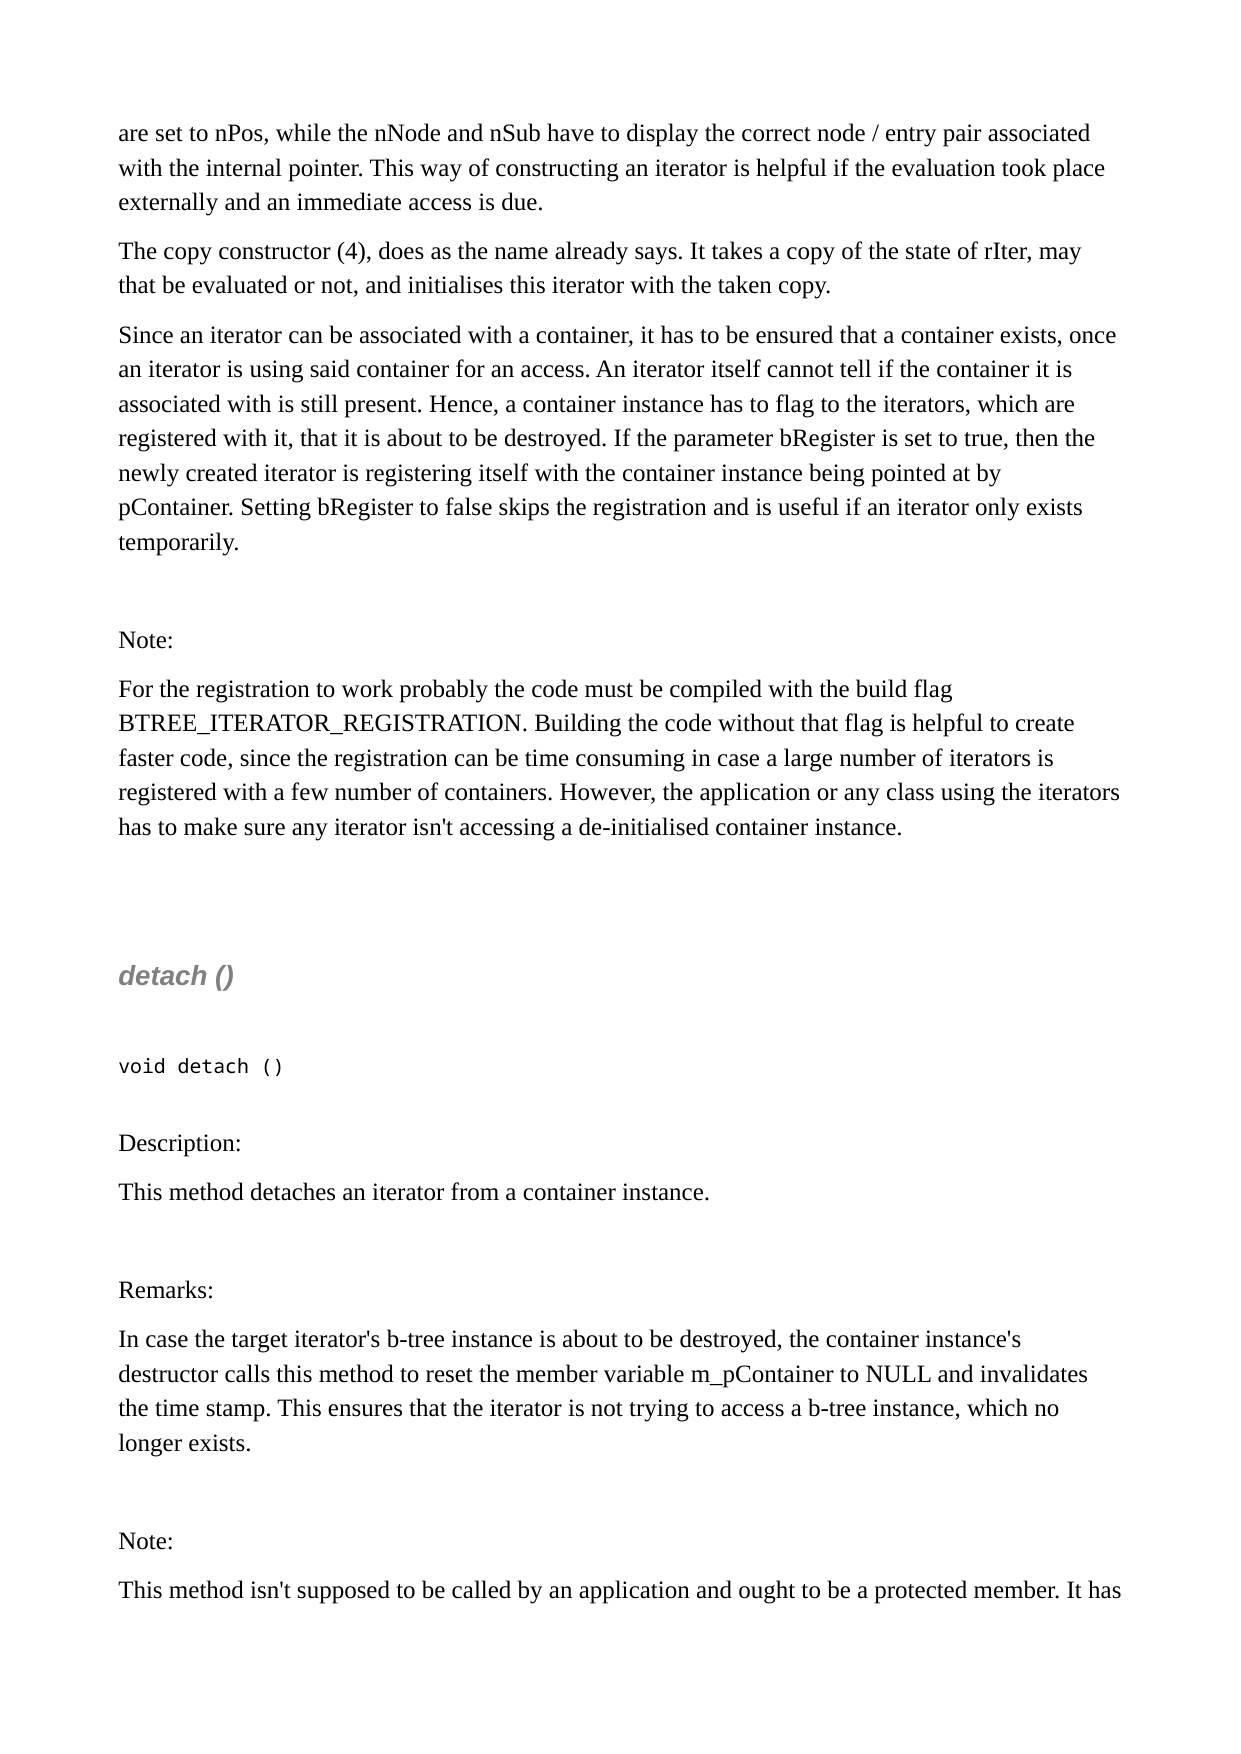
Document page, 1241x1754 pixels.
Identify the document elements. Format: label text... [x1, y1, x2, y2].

text Since an iterator can be associated with a container, it has to be ensured that a container exists, once an iterator is using said container for an access. An iterator itself cannot tell if the container it is associated with is still present. Hence, a container instance has to flag to the iterators, which are registered with it, that it is about to be destroyed. If the parameter bRegister is set to true, then the newly created iterator is registering itself with the container instance being pointed at by pContainer. Setting bRegister to false skips the registration and is useful if an iterator only exists temporarily. [118, 320, 1122, 555]
text are set to nPos, while the nNode and nSub have to display the correct node / entry pair associated with the internal pointer. This way of constructing an iterator is helpful if the evaluation took place externally and an immediate access is due. [118, 118, 1122, 216]
text The copy constructor (4), does as the name already says. It takes a copy of the state of rIter, may that be evaluated or not, and initialises this iterator with the taken copy. [118, 236, 1122, 299]
text Description: [118, 1128, 1122, 1157]
text For the registration to work probably the code must be compiled with the build flag BTREE_ITERATOR_REGISTRATION. Building the code without that flag is helpful to create faster code, since the registration can be time consuming in case a large number of iterators is registered with a few number of containers. However, the application or any class using the iterators has to make sure any iterator isn't accessing a de-initialised container instance. [118, 674, 1122, 840]
text Note: [118, 1526, 1122, 1555]
text In case the target iterator's b-tree instance is about to be destroyed, the container instance's destructor calls this method to reset the member variable m_pContainer to NULL and invalidates the time stamp. This ensures that the iterator is not trying to access a b-tree instance, which no longer exists. [118, 1324, 1122, 1457]
text This method isn't supposed to be called by an application and ought to be a protected member. It has [118, 1575, 1122, 1604]
text Note: [118, 625, 1122, 653]
subtitle detach () [118, 959, 1122, 991]
text This method detaches an iterator from a container instance. [118, 1177, 1122, 1206]
text Remarks: [118, 1276, 1122, 1304]
text void detach () [118, 1052, 1122, 1079]
